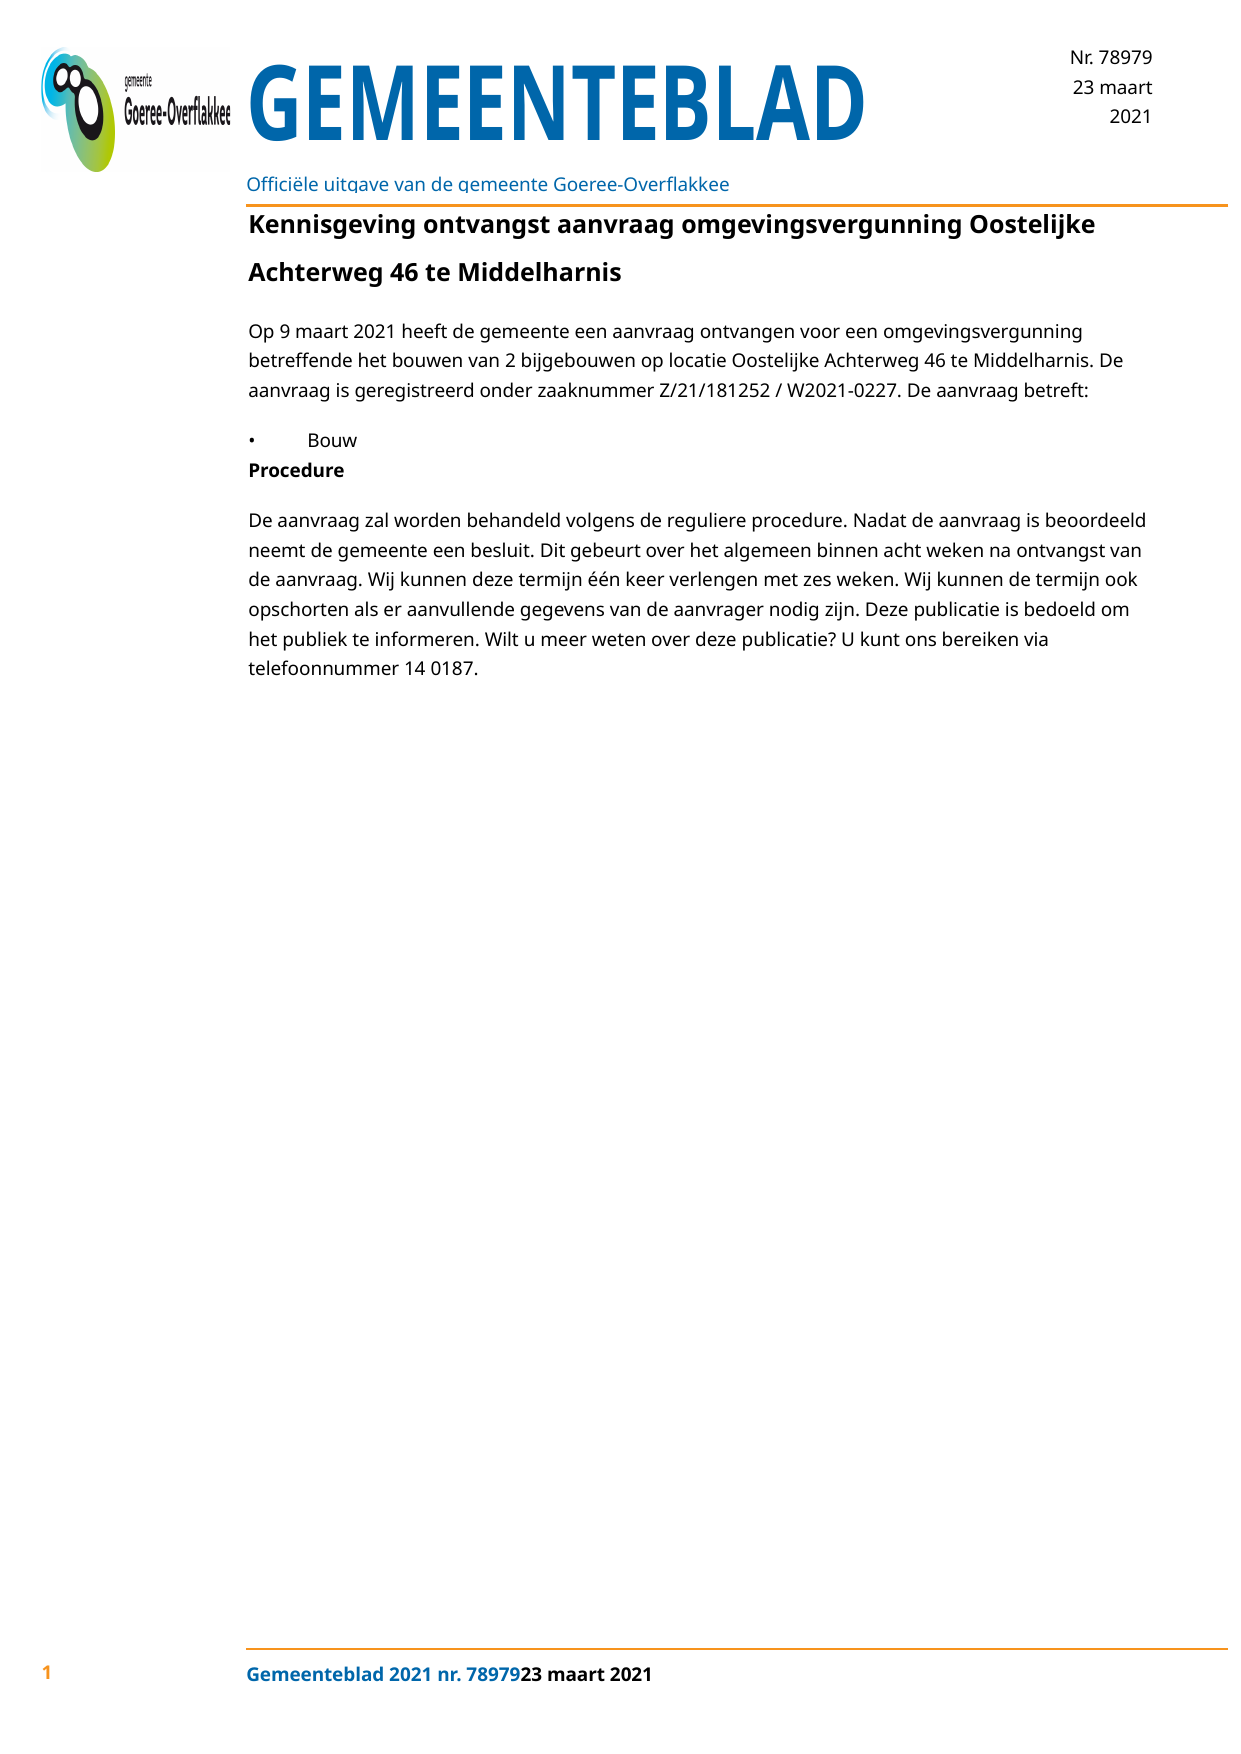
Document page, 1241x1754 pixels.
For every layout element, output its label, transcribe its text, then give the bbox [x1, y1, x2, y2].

text Kennisgeving ontvangst aanvraag omgevingsvergunning Oostelijke Achterweg 46 te Middelharnis [248, 207, 1152, 288]
text Procedure [248, 457, 1152, 483]
picture [41, 47, 231, 172]
text De aanvraag zal worden behandeld volgens de reguliere procedure. Nadat de aanvraag is beoordeeld neemt de gemeente een besluit. Dit gebeurt over het algemeen binnen acht weken na ontvangst van de aanvraag. Wij kunnen deze termijn één keer verlengen met zes weken. Wij kunnen de termijn ook opschorten als er aanvullende gegevens van de aanvrager nodig zijn. Deze publicatie is bedoeld om het publiek te informeren. Wilt u meer weten over deze publicatie? U kunt ons bereiken via telefoonnummer 14 0187. [248, 507, 1152, 681]
text Op 9 maart 2021 heeft de gemeente een aanvraag ontvangen voor een omgevingsvergunning betreffende het bouwen van 2 bijgebouwen op locatie Oostelijke Achterweg 46 te Middelharnis. De aanvraag is geregistreerd onder zaaknummer Z/21/181252 / W2021-0227. De aanvraag betreft: [248, 318, 1152, 403]
list Bouw [248, 427, 1152, 453]
